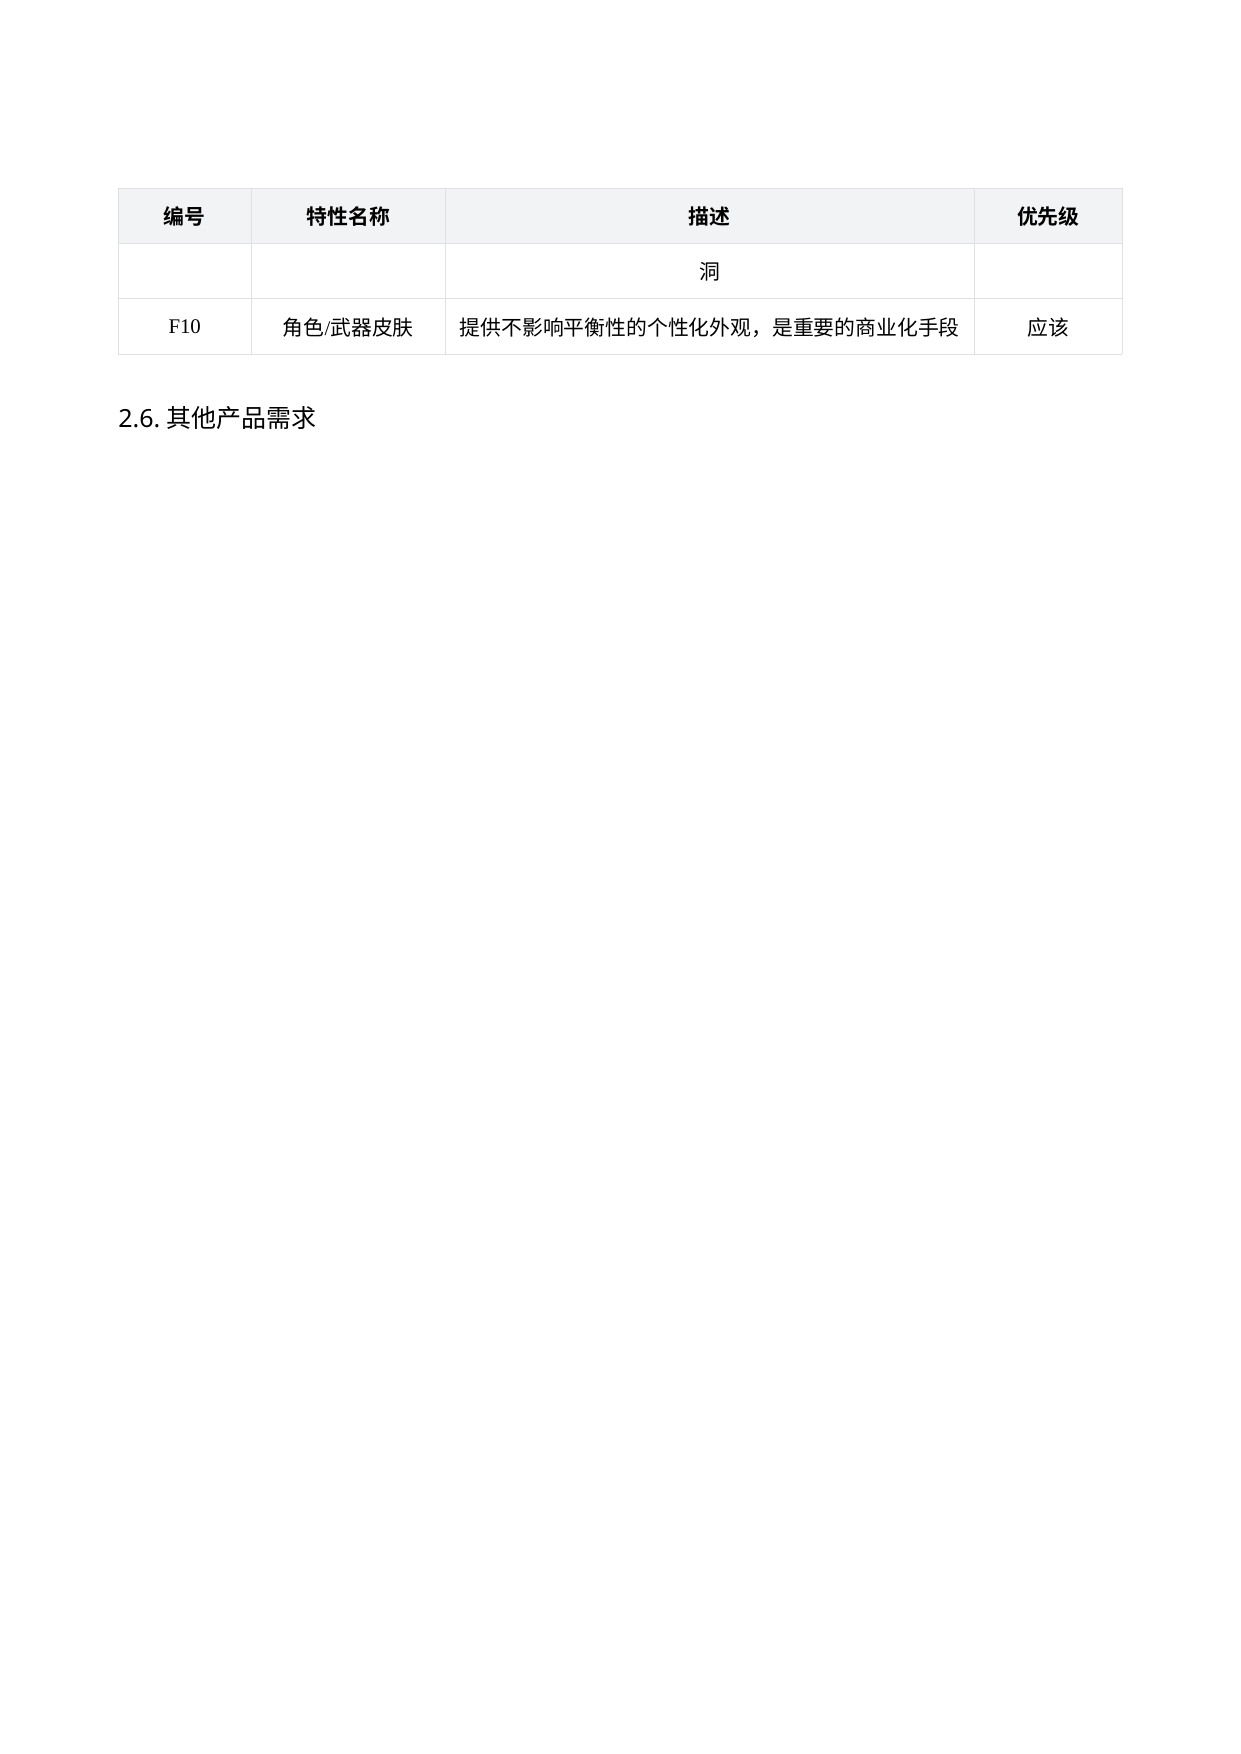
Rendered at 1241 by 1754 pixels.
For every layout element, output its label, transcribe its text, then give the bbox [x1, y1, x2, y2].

table_cell [119, 244, 251, 298]
table_header 描述 [446, 189, 974, 243]
table_header 特性名称 [252, 189, 445, 243]
table_cell F10 [119, 299, 251, 353]
table_cell [975, 244, 1122, 298]
table_header 优先级 [975, 189, 1122, 243]
table_cell 提供不影响平衡性的个性化外观，是重要的商业化手段 [446, 299, 974, 353]
table_cell [252, 244, 445, 298]
subtitle 其他产品需求 [118, 399, 1122, 435]
table_cell 应该 [975, 299, 1122, 353]
table_cell 角色/武器皮肤 [252, 299, 445, 353]
table_cell 洞 [446, 244, 974, 298]
table_header 编号 [119, 189, 251, 243]
